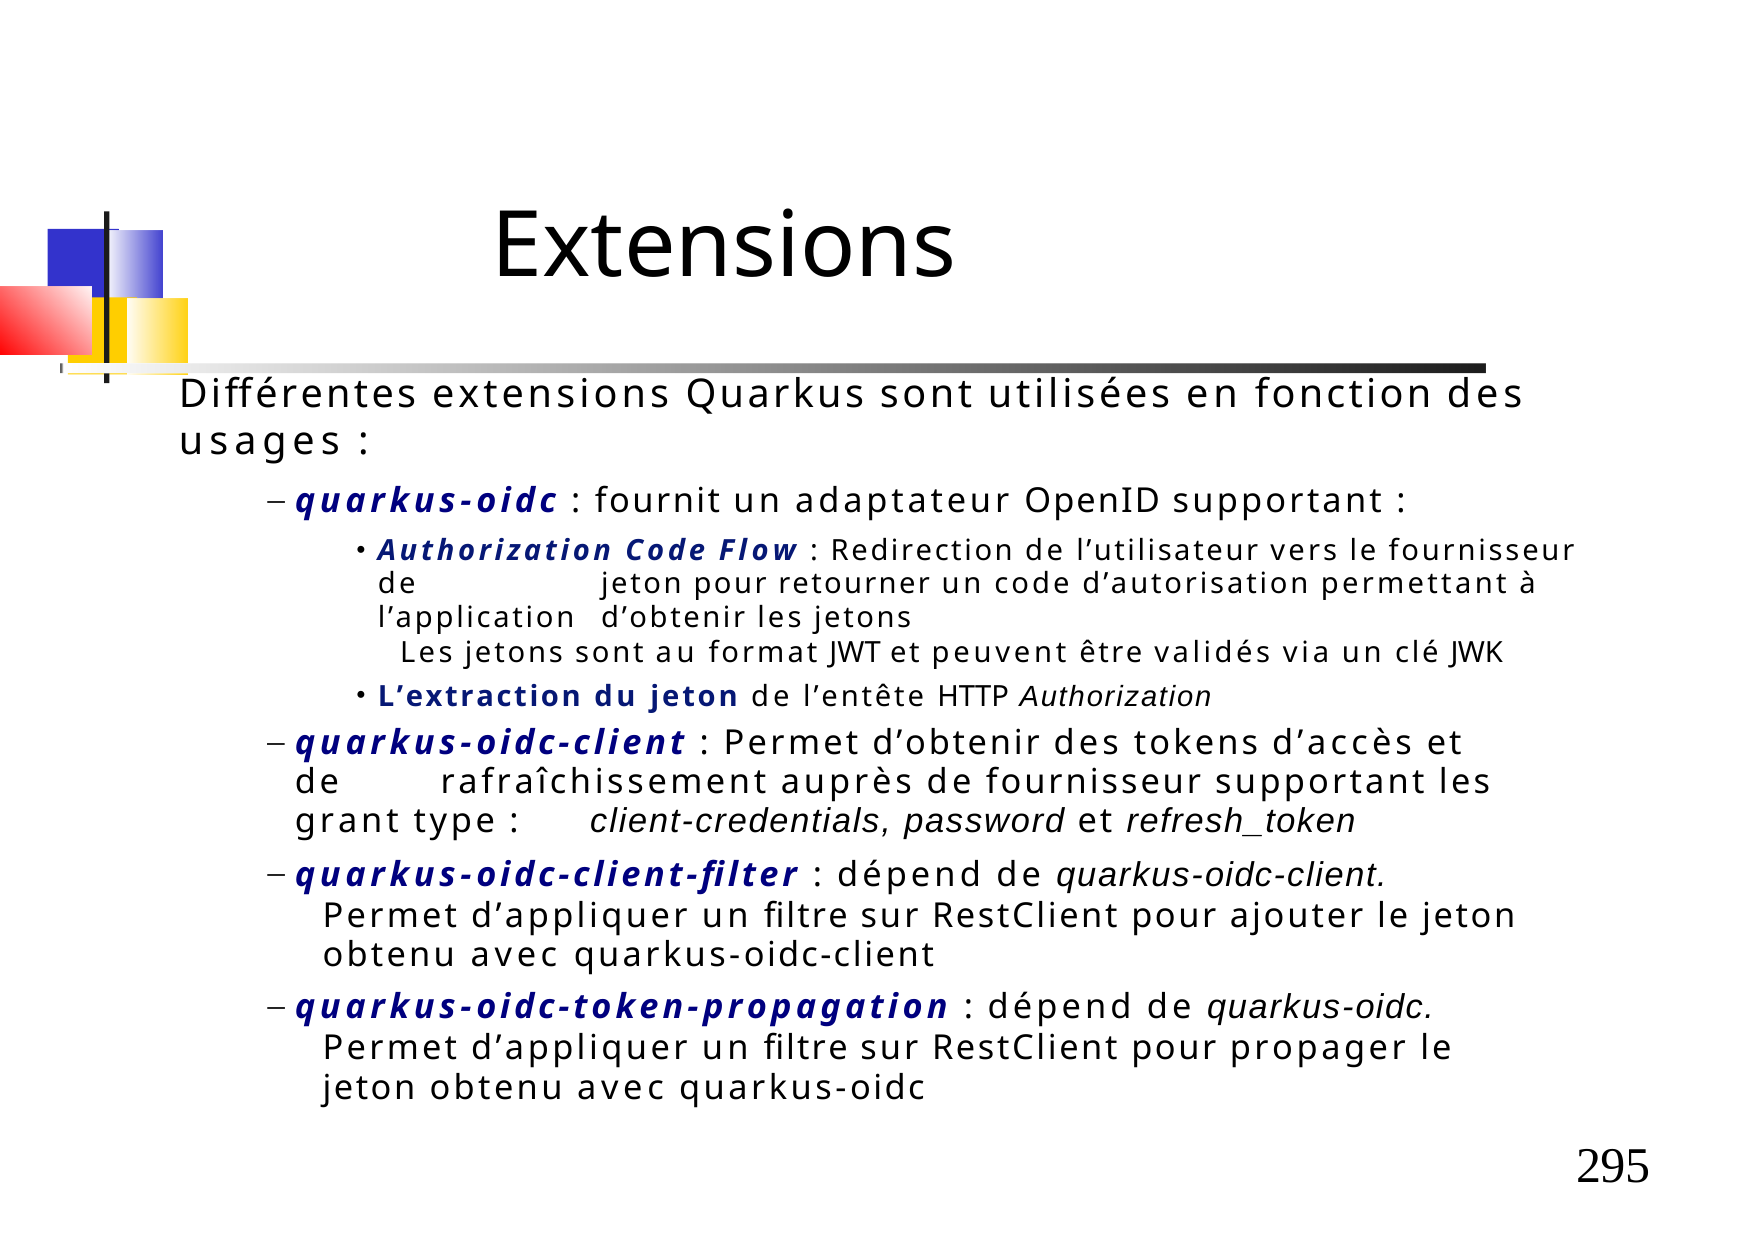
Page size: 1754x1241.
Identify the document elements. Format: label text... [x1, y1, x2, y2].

picture [0, 285, 92, 355]
slide_number 295 [1569, 1135, 1660, 1241]
title Extensions [179, 183, 1564, 347]
picture [60, 229, 179, 384]
text_box Différentes extensions Quarkus sont utilisées en fonction des usages : quarkus-oidc : fournit un adaptateur OpenID supportant : Authorization Code Flow : Redirection de l’utilisateur vers le fournisseur de jeton pour retourner un code d’autorisation permettant à l’application d’obtenir les jetons Les jetons sont au format JWT et peuvent être validés via un clé JWK L’extraction du jeton de l’entête HTTP Authorization quarkus-oidc-client : Permet d’obtenir des tokens d’accès et de rafraîchissement auprès de fournisseur supportant les grant type : client-credentials, password et refresh_token quarkus-oidc-client-filter : dépend de quarkus-oidc-client. Permet d’appliquer un filtre sur RestClient pour ajouter le jeton obtenu avec quarkus-oidc-client quarkus-oidc-token-propagation : dépend de quarkus-oidc. Permet d’appliquer un filtre sur RestClient pour propager le jeton obtenu avec quarkus-oidc [176, 347, 1621, 1107]
